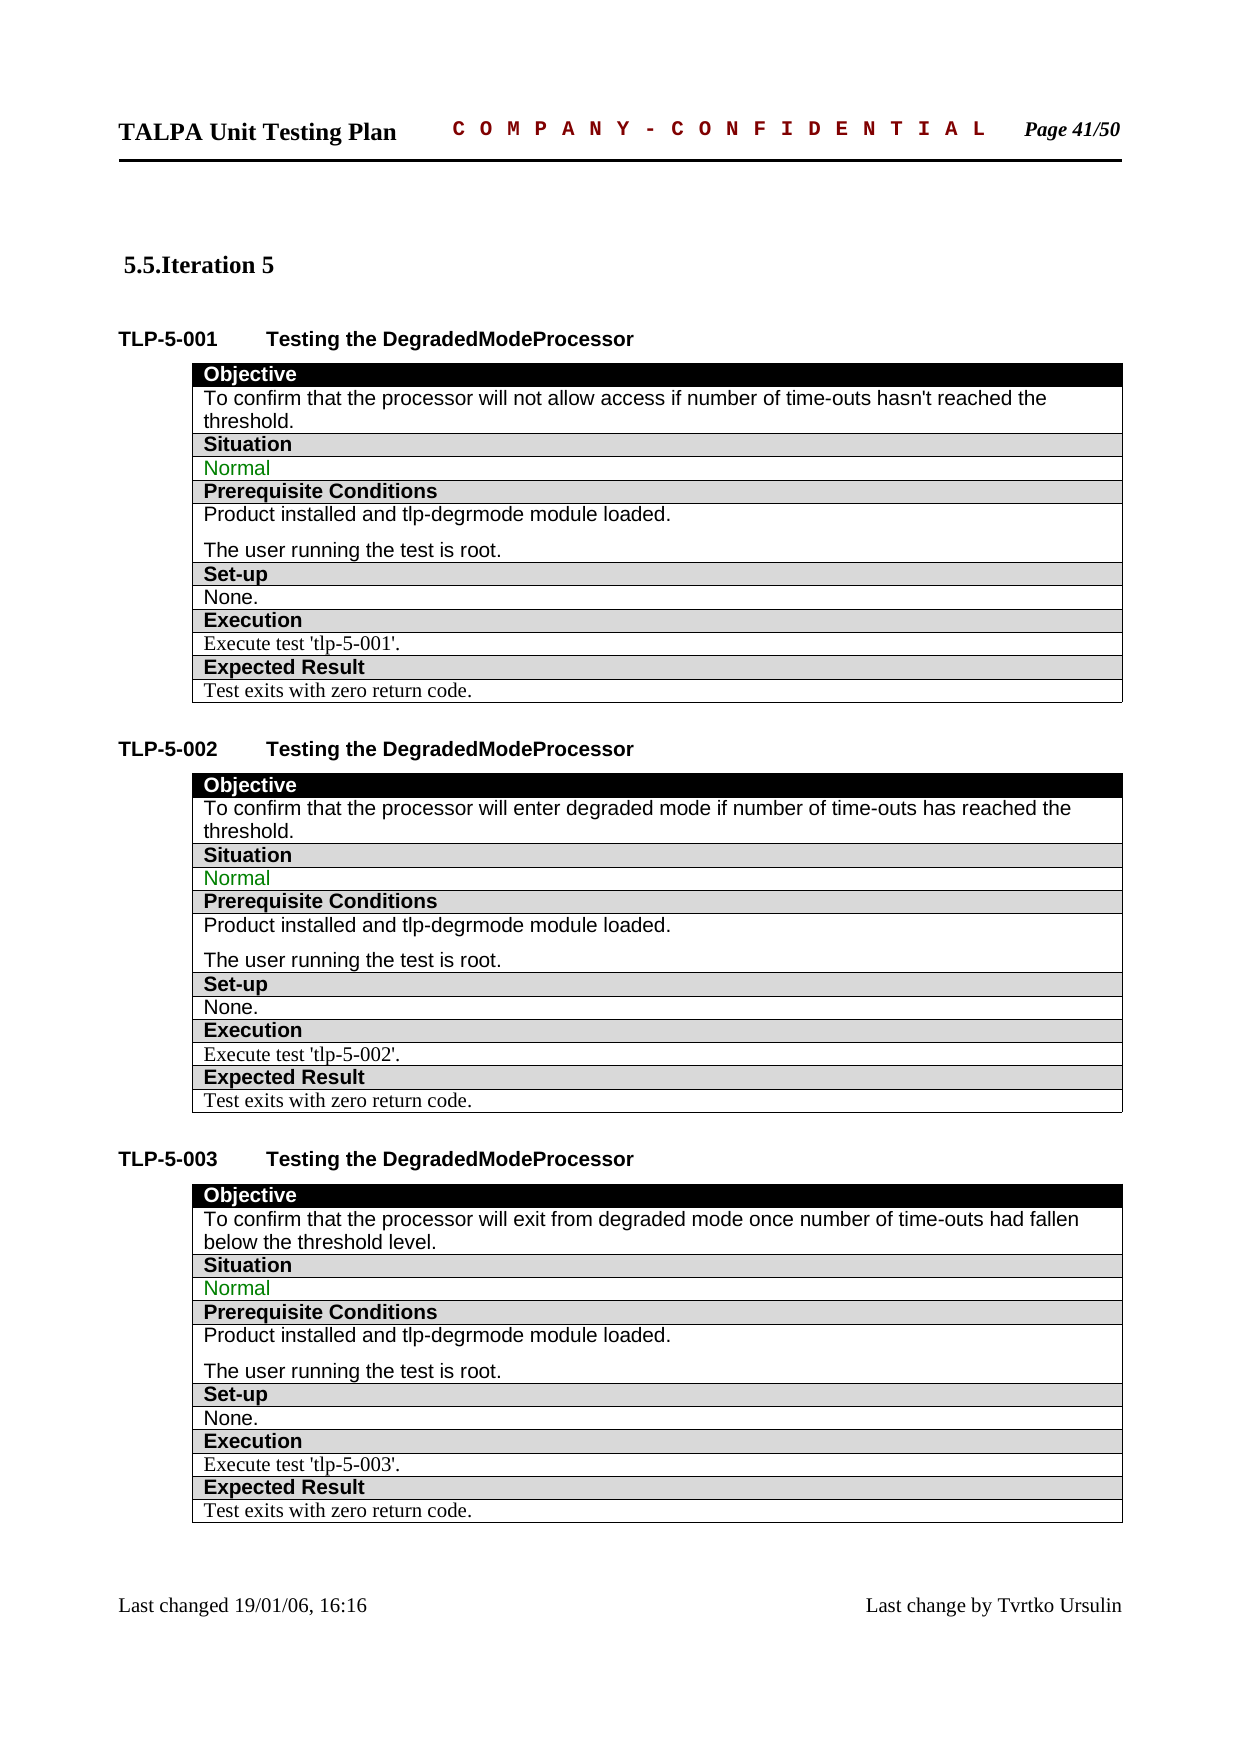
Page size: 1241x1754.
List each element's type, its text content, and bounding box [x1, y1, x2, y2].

table_cell Situation [193, 844, 1122, 867]
table_cell Expected Result [193, 1066, 1122, 1089]
table_cell Execute test 'tlp-5-001'. [193, 633, 1122, 655]
table_cell Product installed and tlp-degrmode module loaded. The user running the test is root. [193, 914, 1122, 972]
table_header Objective [193, 1185, 1122, 1207]
subtitle Iteration 5 [124, 251, 1122, 279]
table_cell Execute test 'tlp-5-003'. [193, 1454, 1122, 1476]
table_cell Test exits with zero return code. [193, 1500, 1122, 1522]
table_cell Test exits with zero return code. [193, 680, 1122, 702]
table_cell To confirm that the processor will exit from degraded mode once number of time-outs had fallen below the threshold level. [193, 1208, 1122, 1254]
text TLP-5-002 Testing the DegradedModeProcessor [118, 737, 1122, 761]
table_cell Expected Result [193, 1477, 1122, 1499]
table_cell None. [193, 586, 1122, 609]
table_cell Normal [193, 868, 1122, 890]
table_cell To confirm that the processor will not allow access if number of time-outs hasn't reached the threshold. [193, 387, 1122, 433]
table_cell To confirm that the processor will enter degraded mode if number of time-outs has reached the threshold. [193, 798, 1122, 843]
table_cell Execute test 'tlp-5-002'. [193, 1043, 1122, 1065]
table_cell Execution [193, 1430, 1122, 1453]
table_cell Product installed and tlp-degrmode module loaded. The user running the test is root. [193, 504, 1122, 562]
table_cell Expected Result [193, 656, 1122, 679]
table_cell Situation [193, 434, 1122, 456]
table_cell Prerequisite Conditions [193, 481, 1122, 503]
table_cell Normal [193, 1278, 1122, 1300]
table_cell Execution [193, 610, 1122, 632]
table_cell Situation [193, 1255, 1122, 1277]
text TLP-5-001 Testing the DegradedModeProcessor [118, 327, 1122, 350]
table_cell Test exits with zero return code. [193, 1090, 1122, 1112]
table_cell None. [193, 997, 1122, 1019]
table_cell Prerequisite Conditions [193, 1301, 1122, 1324]
table_cell Normal [193, 457, 1122, 480]
table_cell Set-up [193, 1384, 1122, 1406]
table_header Objective [193, 774, 1122, 797]
text TLP-5-003 Testing the DegradedModeProcessor [118, 1148, 1122, 1171]
table_cell Product installed and tlp-degrmode module loaded. The user running the test is root. [193, 1325, 1122, 1383]
table_cell Prerequisite Conditions [193, 891, 1122, 913]
table_cell Set-up [193, 973, 1122, 996]
table_cell Execution [193, 1020, 1122, 1042]
table_cell Set-up [193, 563, 1122, 585]
table_cell None. [193, 1407, 1122, 1429]
table_header Objective [193, 364, 1122, 386]
